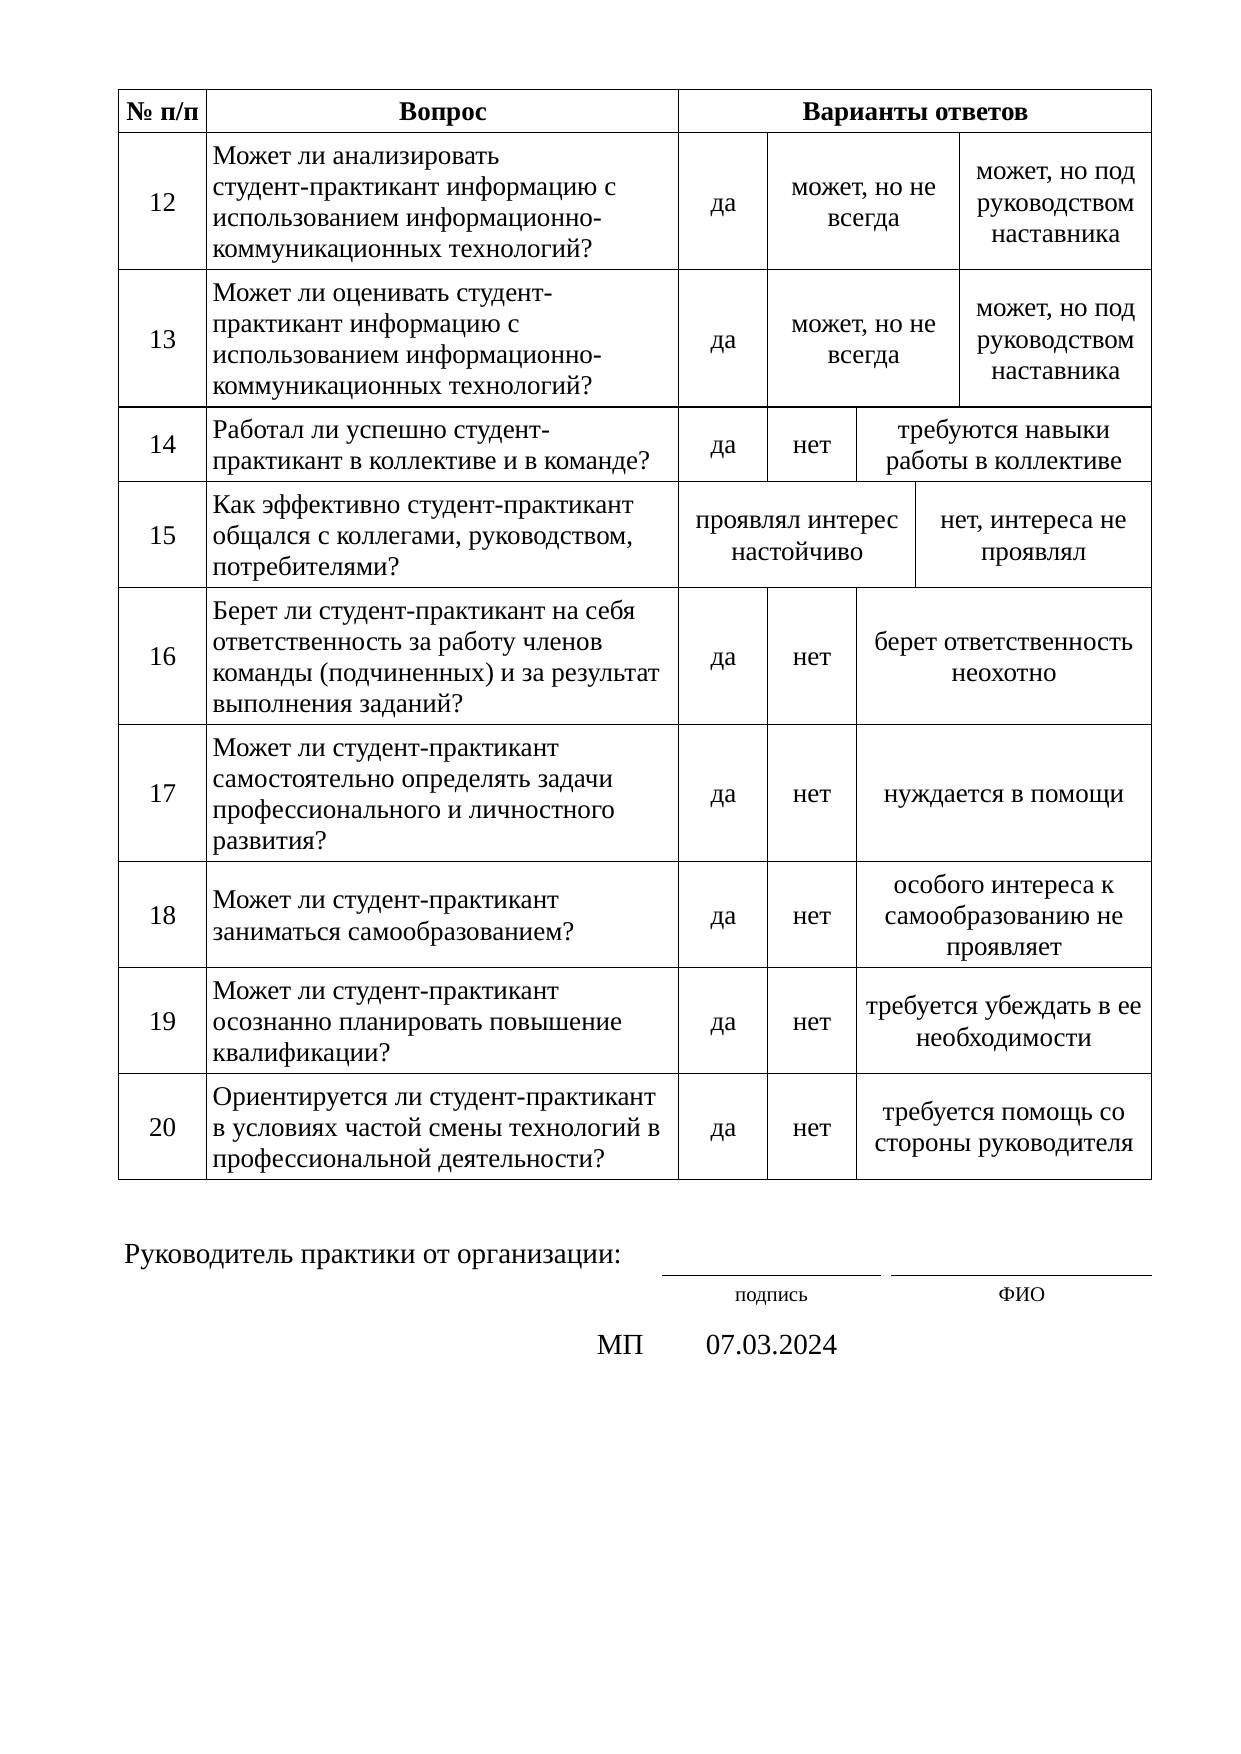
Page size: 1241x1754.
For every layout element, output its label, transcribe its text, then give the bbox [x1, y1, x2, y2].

table_cell нет [768, 1074, 856, 1179]
table_cell [881, 1321, 891, 1366]
table_cell да [679, 862, 767, 967]
table_cell 14 [119, 408, 206, 481]
table_cell нет [768, 862, 856, 967]
table_cell нет, интереса не проявлял [916, 482, 1151, 587]
table_cell 12 [119, 133, 206, 269]
table_cell Может ли оценивать студент-практикант информацию с использованием информационно-коммуникационных технологий? [207, 270, 678, 406]
table_cell может, но под руководством наставника [960, 133, 1151, 269]
table_cell да [679, 1074, 767, 1179]
table_cell 17 [119, 725, 206, 861]
table_cell да [679, 133, 767, 269]
table_cell 20 [119, 1074, 206, 1179]
table_cell нет [768, 588, 856, 724]
table_cell Может ли студент-практикант осознанно планировать повышение квалификации? [207, 968, 678, 1073]
table_cell 13 [119, 270, 206, 406]
table_header [649, 1230, 662, 1275]
table_cell 16 [119, 588, 206, 724]
table_cell может, но не всегда [768, 133, 959, 269]
table_header Руководитель практики от организации: [118, 1230, 649, 1275]
table_cell нет [768, 968, 856, 1073]
table_cell Работал ли успешно студент-практикант в коллективе и в команде? [207, 408, 678, 481]
table_cell нет [768, 408, 856, 481]
table_cell Как эффективно студент-практикант общался с коллегами, руководством, потребителями? [207, 482, 678, 587]
table_cell 07.03.2024 [662, 1321, 881, 1366]
table_cell [891, 1321, 1152, 1366]
table_cell [881, 1275, 891, 1321]
table_header [891, 1230, 1152, 1275]
table_cell ФИО [891, 1276, 1152, 1321]
table_cell нуждается в помощи [857, 725, 1151, 861]
table_cell Берет ли студент-практикант на себя ответственность за работу членов команды (подчиненных) и за результат выполнения заданий? [207, 588, 678, 724]
table_header Вопрос [207, 90, 678, 132]
table_cell может, но не всегда [768, 270, 959, 406]
table_cell 15 [119, 482, 206, 587]
table_cell [649, 1321, 662, 1366]
table_cell берет ответственность неохотно [857, 588, 1151, 724]
table_cell Может ли анализировать студент‑практикант информацию с использованием информационно-коммуникационных технологий? [207, 133, 678, 269]
table_cell требуется убеждать в ее необходимости [857, 968, 1151, 1073]
table_cell может, но под руководством наставника [960, 270, 1151, 406]
table_cell требуется помощь со стороны руководителя [857, 1074, 1151, 1179]
table_header № п/п [119, 90, 206, 132]
table_header [881, 1230, 891, 1275]
table_cell 19 [119, 968, 206, 1073]
table_header [662, 1230, 881, 1275]
table_cell да [679, 725, 767, 861]
table_cell Может ли студент-практикант заниматься самообразованием? [207, 862, 678, 967]
table_cell да [679, 270, 767, 406]
table_cell да [679, 968, 767, 1073]
table_cell 18 [119, 862, 206, 967]
table_cell требуются навыки работы в коллективе [857, 408, 1151, 481]
table_cell подпись [662, 1276, 881, 1321]
table_cell Может ли студент-практикант самостоятельно определять задачи профессионального и личностного развития? [207, 725, 678, 861]
table_cell да [679, 588, 767, 724]
table_cell [649, 1275, 662, 1321]
table_header Варианты ответов [679, 90, 1151, 132]
table_cell [118, 1275, 649, 1321]
table_cell МП [118, 1321, 649, 1366]
table_cell да [679, 408, 767, 481]
table_cell нет [768, 725, 856, 861]
table_cell проявлял интерес настойчиво [679, 482, 915, 587]
table_cell особого интереса к самообразованию не проявляет [857, 862, 1151, 967]
table_cell Ориентируется ли студент-практикант в условиях частой смены технологий в профессиональной деятельности? [207, 1074, 678, 1179]
